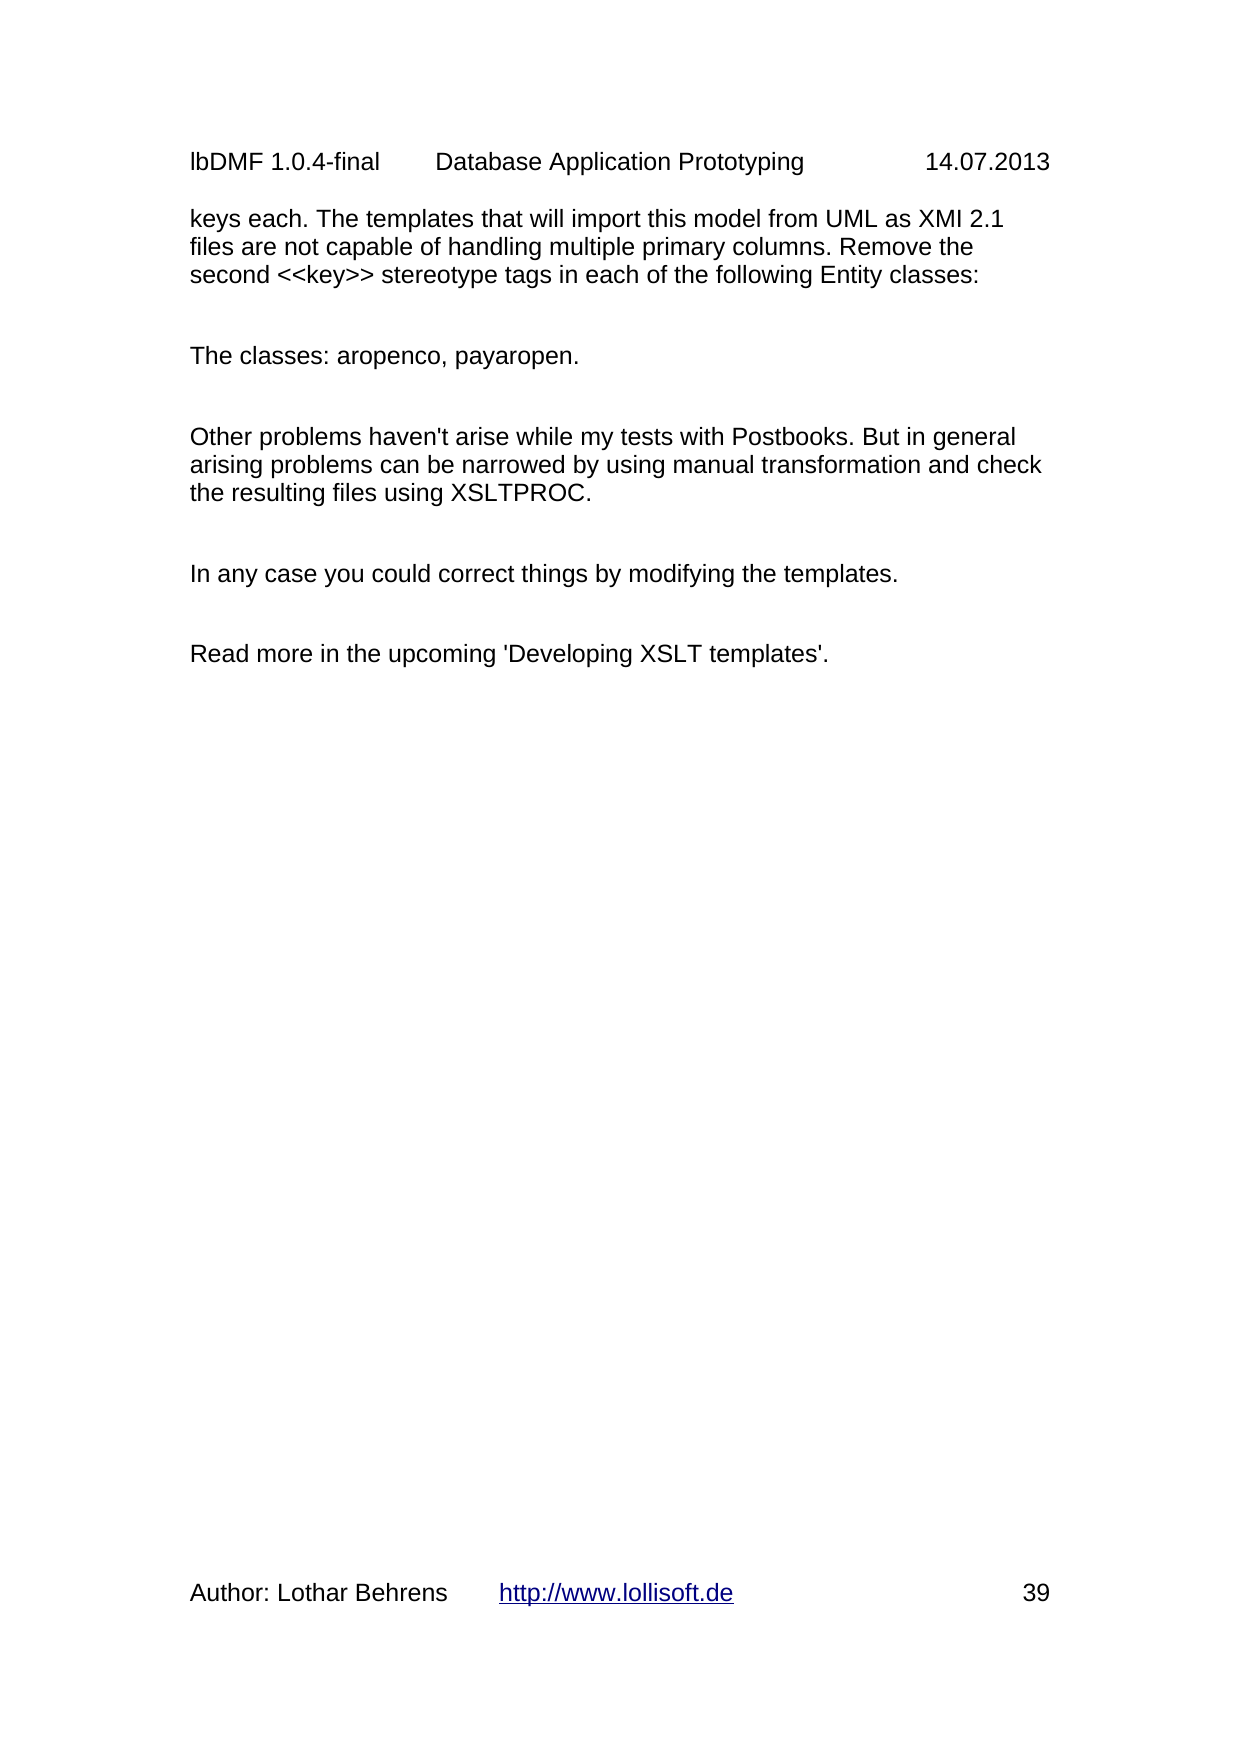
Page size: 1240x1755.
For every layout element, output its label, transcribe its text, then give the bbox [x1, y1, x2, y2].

text keys each. The templates that will import this model from UML as XMI 2.1 files are not capable of handling multiple primary columns. Remove the second <<key>> stereotype tags in each of the following Entity classes: [189, 205, 1050, 289]
text In any case you could correct things by modifying the templates. [189, 559, 1050, 587]
text Read more in the upcoming 'Developing XSLT templates'. [189, 640, 1050, 668]
text The classes: aropenco, payaropen. [189, 342, 1050, 370]
text Other problems haven't arise while my tests with Postbooks. But in general arising problems can be narrowed by using manual transformation and check the resulting files using XSLTPROC. [189, 423, 1050, 507]
